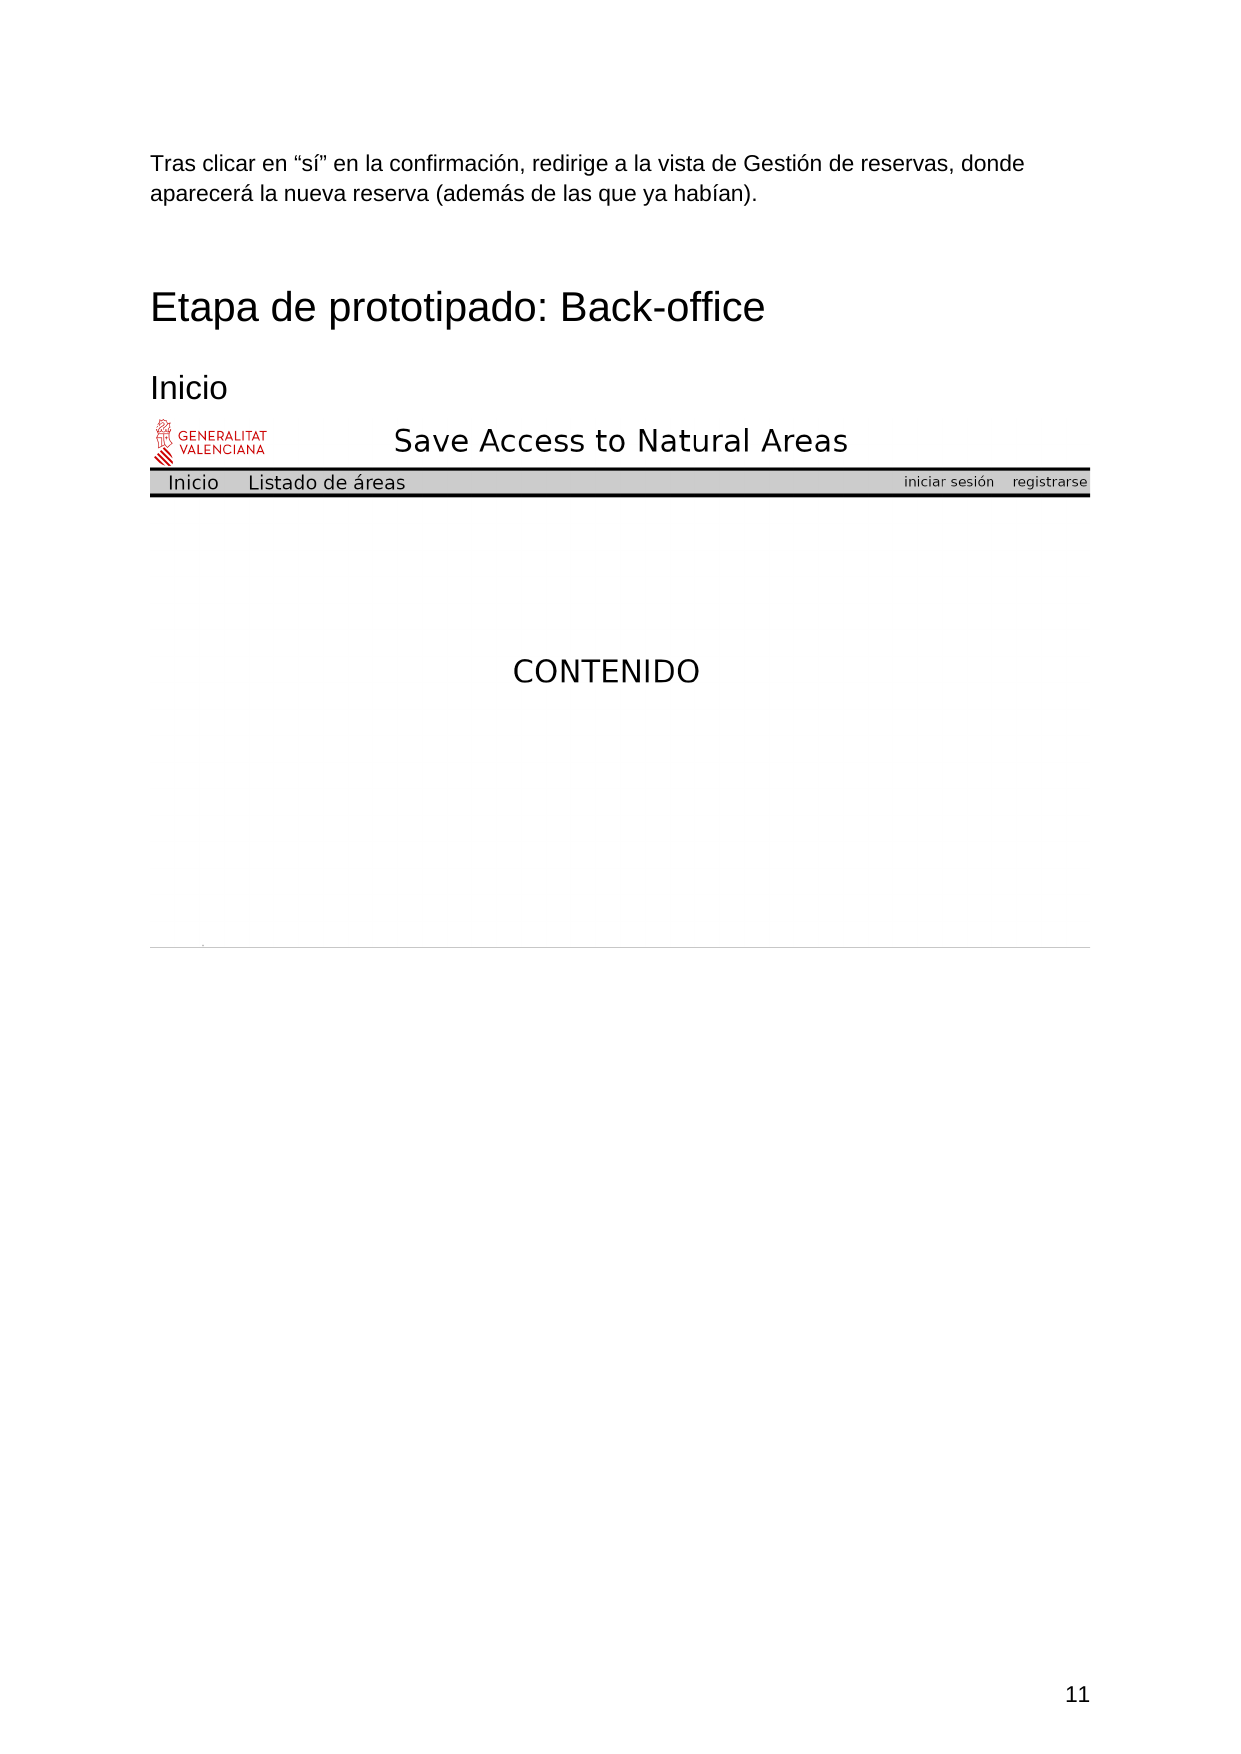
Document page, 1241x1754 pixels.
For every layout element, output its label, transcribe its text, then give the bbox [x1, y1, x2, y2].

picture [150, 418, 1091, 948]
text Tras clicar en “sí” en la confirmación, redirige a la vista de Gestión de reservas, donde aparecerá la nueva reserva (además de las que ya habían). [150, 150, 1090, 207]
subtitle Etapa de prototipado: Back-office [150, 282, 1090, 330]
subtitle Inicio [150, 368, 1090, 406]
